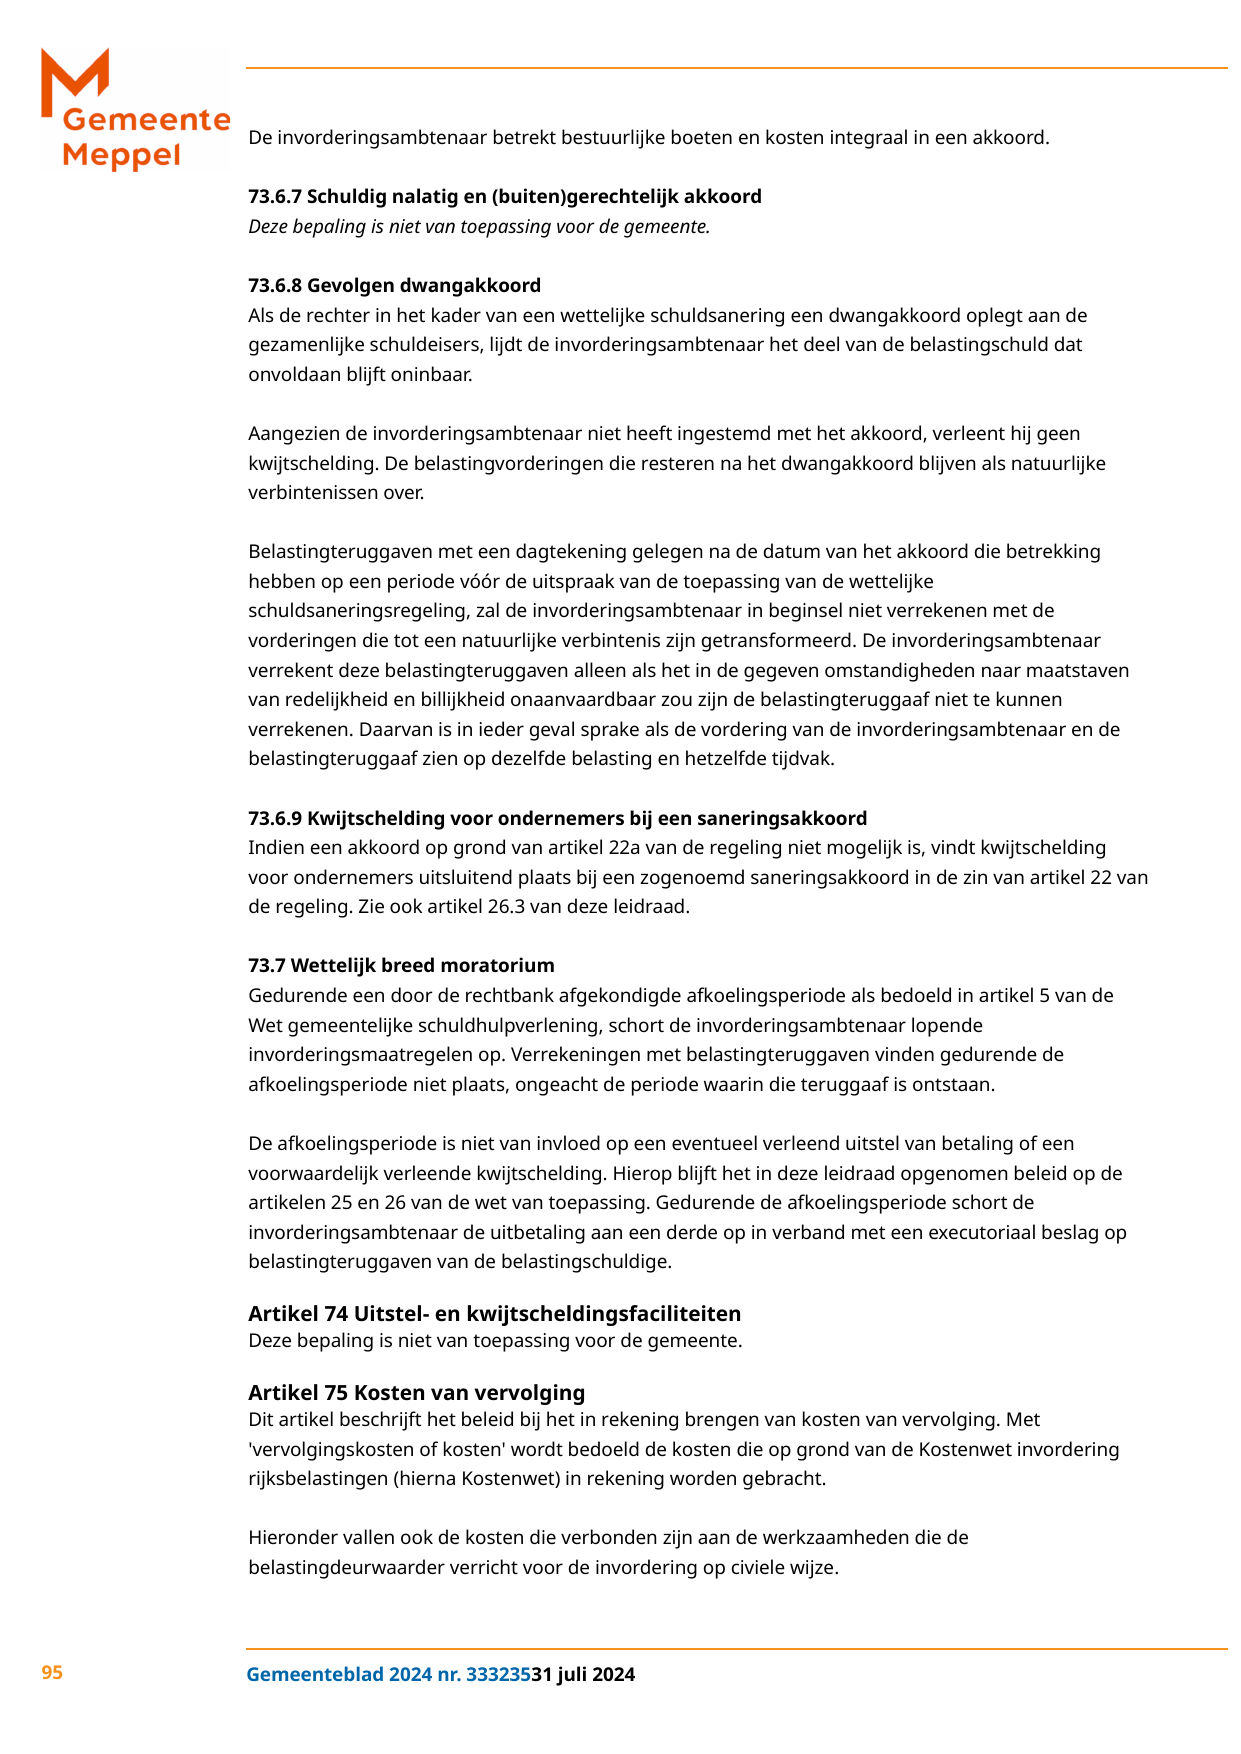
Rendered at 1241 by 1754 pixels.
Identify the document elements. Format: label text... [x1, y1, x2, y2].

text Hieronder vallen ook de kosten die verbonden zijn aan de werkzaamheden die de belastingdeurwaarder verricht voor de invordering op civiele wijze. [248, 1524, 1152, 1580]
text Belastingteruggaven met een dagtekening gelegen na de datum van het akkoord die betrekking hebben op een periode vóór de uitspraak van de toepassing van de wettelijke schuldsaneringsregeling, zal de invorderingsambtenaar in beginsel niet verrekenen met de vorderingen die tot een natuurlijke verbintenis zijn getransformeerd. De invorderingsambtenaar verrekent deze belastingteruggaven alleen als het in de gegeven omstandigheden naar maatstaven van redelijkheid en billijkheid onaanvaardbaar zou zijn de belastingteruggaaf niet te kunnen verrekenen. Daarvan is in ieder geval sprake als de vordering van de invorderingsambtenaar en de belastingteruggaaf zien op dezelfde belasting en hetzelfde tijdvak. [248, 538, 1152, 771]
text Indien een akkoord op grond van artikel 22a van de regeling niet mogelijk is, vindt kwijtschelding voor ondernemers uitsluitend plaats bij een zogenoemd saneringsakkoord in de zin van artikel 22 van de regeling. Zie ook artikel 26.3 van deze leidraad. [248, 834, 1152, 919]
text Deze bepaling is niet van toepassing voor de gemeente. [248, 213, 1152, 239]
text De afkoelingsperiode is niet van invloed op een eventueel verleend uitstel van betaling of een voorwaardelijk verleende kwijtschelding. Hierop blijft het in deze leidraad opgenomen beleid op de artikelen 25 en 26 van de wet van toepassing. Gedurende de afkoelingsperiode schort de invorderingsambtenaar de uitbetaling aan een derde op in verband met een executoriaal beslag op belastingteruggaven van de belastingschuldige. [248, 1130, 1152, 1274]
text De invorderingsambtenaar betrekt bestuurlijke boeten en kosten integraal in een akkoord. [248, 124, 1152, 150]
text 73.6.7 Schuldig nalatig en (buiten)gerechtelijk akkoord [248, 183, 1152, 209]
text Gedurende een door de rechtbank afgekondigde afkoelingsperiode als bedoeld in artikel 5 van de Wet gemeentelijke schuldhulpverlening, schort de invorderingsambtenaar lopende invorderingsmaatregelen op. Verrekeningen met belastingteruggaven vinden gedurende de afkoelingsperiode niet plaats, ongeacht de periode waarin die teruggaaf is ontstaan. [248, 982, 1152, 1097]
text 73.7 Wettelijk breed moratorium [248, 953, 1152, 978]
text Als de rechter in het kader van een wettelijke schuldsanering een dwangakkoord oplegt aan de gezamenlijke schuldeisers, lijdt de invorderingsambtenaar het deel van de belastingschuld dat onvoldaan blijft oninbaar. [248, 302, 1152, 387]
text Aangezien de invorderingsambtenaar niet heeft ingestemd met het akkoord, verleent hij geen kwijtschelding. De belastingvorderingen die resteren na het dwangakkoord blijven als natuurlijke verbintenissen over. [248, 420, 1152, 505]
text Deze bepaling is niet van toepassing voor de gemeente. [248, 1327, 1152, 1353]
text 73.6.9 Kwijtschelding voor ondernemers bij een saneringsakkoord [248, 805, 1152, 831]
picture [41, 47, 231, 172]
text Artikel 74 Uitstel- en kwijtscheldingsfaciliteiten [248, 1299, 1152, 1327]
text 73.6.8 Gevolgen dwangakkoord [248, 272, 1152, 298]
text Artikel 75 Kosten van vervolging [248, 1378, 1152, 1406]
text Dit artikel beschrijft het beleid bij het in rekening brengen van kosten van vervolging. Met 'vervolgingskosten of kosten' wordt bedoeld de kosten die op grond van de Kostenwet invordering rijksbelastingen (hierna Kostenwet) in rekening worden gebracht. [248, 1406, 1152, 1491]
